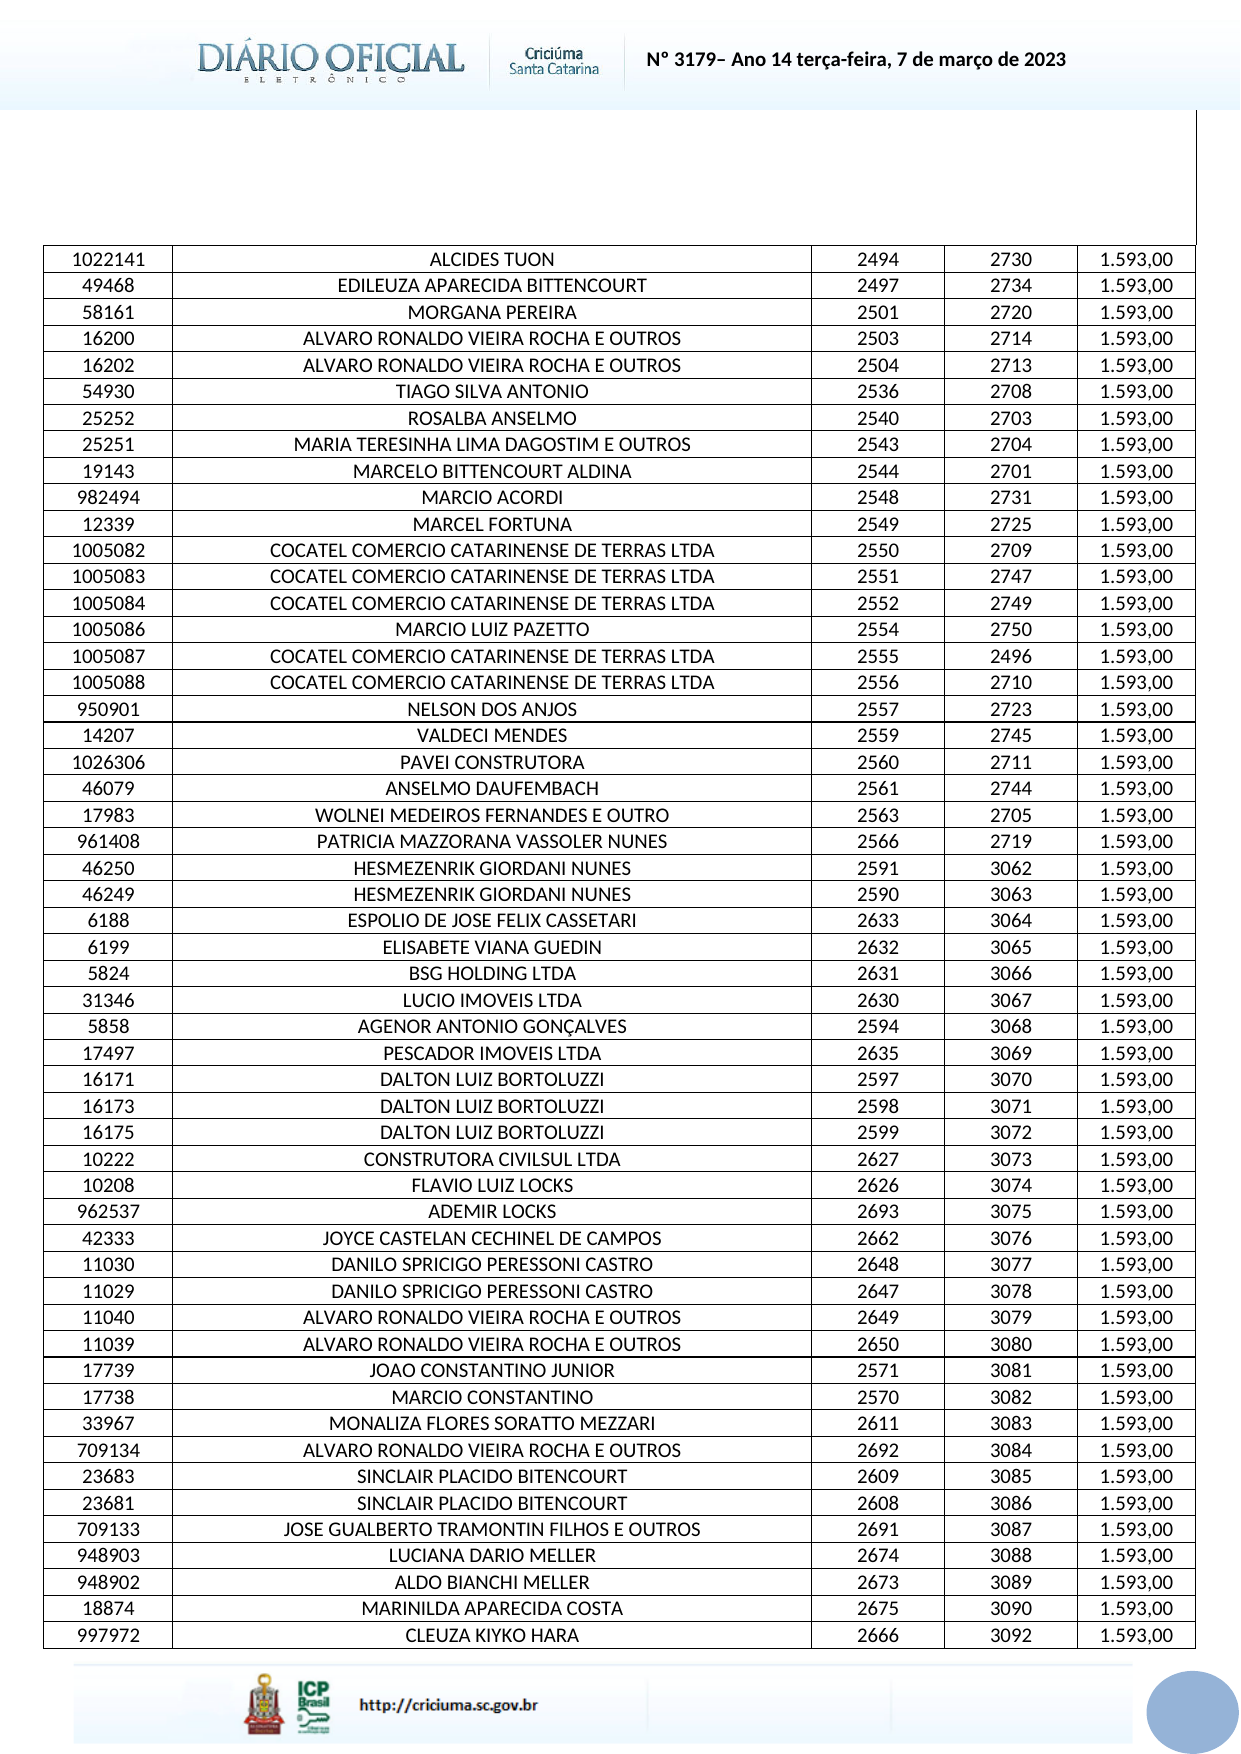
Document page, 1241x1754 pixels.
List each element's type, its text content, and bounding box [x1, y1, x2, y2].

table_cell 1005084 [44, 590, 172, 616]
table_cell 2557 [812, 696, 944, 721]
table_cell 3065 [945, 934, 1077, 959]
table_cell 1.593,00 [1078, 775, 1195, 801]
table_cell 2744 [945, 775, 1077, 801]
table_cell 2731 [945, 484, 1077, 510]
table_cell 2536 [812, 379, 944, 404]
table_cell MARCEL FORTUNA [173, 511, 811, 536]
table_cell 11030 [44, 1252, 172, 1277]
table_cell 2494 [812, 246, 944, 272]
table_cell COCATEL COMERCIO CATARINENSE DE TERRAS LTDA [173, 670, 811, 695]
table_cell 2734 [945, 273, 1077, 298]
table_cell HESMEZENRIK GIORDANI NUNES [173, 855, 811, 880]
table_cell 1.593,00 [1078, 299, 1195, 324]
table_cell 1.593,00 [1078, 1278, 1195, 1303]
table_cell ALVARO RONALDO VIEIRA ROCHA E OUTROS [173, 326, 811, 351]
table_cell 17739 [44, 1358, 172, 1383]
table_cell 3072 [945, 1119, 1077, 1145]
table_cell 962537 [44, 1199, 172, 1224]
table_cell 3089 [945, 1569, 1077, 1594]
table_cell 3064 [945, 908, 1077, 933]
table_cell 49468 [44, 273, 172, 298]
table_cell 1.593,00 [1078, 1596, 1195, 1621]
table_cell 997972 [44, 1622, 172, 1647]
table_cell PAVEI CONSTRUTORA [173, 749, 811, 774]
table_cell 2597 [812, 1066, 944, 1092]
table_cell 25252 [44, 405, 172, 430]
table_cell 2554 [812, 617, 944, 642]
table_cell MARINILDA APARECIDA COSTA [173, 1596, 811, 1621]
table_cell 2720 [945, 299, 1077, 324]
table_cell 1005088 [44, 670, 172, 695]
table_cell 2711 [945, 749, 1077, 774]
table_cell 46079 [44, 775, 172, 801]
table_cell 3083 [945, 1410, 1077, 1436]
table_cell 1.593,00 [1078, 537, 1195, 563]
table_cell LUCIO IMOVEIS LTDA [173, 987, 811, 1012]
table_cell ADEMIR LOCKS [173, 1199, 811, 1224]
table_cell 17738 [44, 1384, 172, 1409]
table_cell MARIA TERESINHA LIMA DAGOSTIM E OUTROS [173, 431, 811, 457]
table_cell ESPOLIO DE JOSE FELIX CASSETARI [173, 908, 811, 933]
table_cell 46249 [44, 881, 172, 907]
table_cell 1.593,00 [1078, 1119, 1195, 1145]
table_cell HESMEZENRIK GIORDANI NUNES [173, 881, 811, 907]
table_cell 11040 [44, 1305, 172, 1330]
table_cell 1.593,00 [1078, 511, 1195, 536]
table_cell ANSELMO DAUFEMBACH [173, 775, 811, 801]
table_cell 1.593,00 [1078, 1569, 1195, 1594]
table_cell 1005086 [44, 617, 172, 642]
table_cell 1.593,00 [1078, 1305, 1195, 1330]
table_cell COCATEL COMERCIO CATARINENSE DE TERRAS LTDA [173, 537, 811, 563]
table_cell 10208 [44, 1172, 172, 1198]
table_cell 2570 [812, 1384, 944, 1409]
table_cell 2503 [812, 326, 944, 351]
table_cell JOYCE CASTELAN CECHINEL DE CAMPOS [173, 1225, 811, 1251]
table_cell 1.593,00 [1078, 326, 1195, 351]
table_cell 33967 [44, 1410, 172, 1436]
table_cell 2556 [812, 670, 944, 695]
table_cell 42333 [44, 1225, 172, 1251]
table_cell CONSTRUTORA CIVILSUL LTDA [173, 1146, 811, 1171]
table_cell 948902 [44, 1569, 172, 1594]
table_cell TIAGO SILVA ANTONIO [173, 379, 811, 404]
table_cell 23681 [44, 1490, 172, 1515]
table_cell 2626 [812, 1172, 944, 1198]
table_cell 2730 [945, 246, 1077, 272]
table_cell 1.593,00 [1078, 590, 1195, 616]
table_cell 1.593,00 [1078, 1543, 1195, 1568]
table_cell COCATEL COMERCIO CATARINENSE DE TERRAS LTDA [173, 643, 811, 668]
table_cell MONALIZA FLORES SORATTO MEZZARI [173, 1410, 811, 1436]
table_cell 2552 [812, 590, 944, 616]
table_cell DANILO SPRICIGO PERESSONI CASTRO [173, 1278, 811, 1303]
table_cell 2647 [812, 1278, 944, 1303]
table_cell 2705 [945, 802, 1077, 827]
table_cell 3087 [945, 1516, 1077, 1542]
table_cell 2598 [812, 1093, 944, 1118]
table_cell 2504 [812, 352, 944, 377]
table_cell 1.593,00 [1078, 1066, 1195, 1092]
table_cell 709134 [44, 1437, 172, 1462]
table_cell 2549 [812, 511, 944, 536]
table_cell 3076 [945, 1225, 1077, 1251]
table_cell 2496 [945, 643, 1077, 668]
table_cell 1.593,00 [1078, 246, 1195, 272]
table_cell 2497 [812, 273, 944, 298]
table_cell 1.593,00 [1078, 696, 1195, 721]
table_cell JOSE GUALBERTO TRAMONTIN FILHOS E OUTROS [173, 1516, 811, 1542]
table_cell 2704 [945, 431, 1077, 457]
table_cell 1005087 [44, 643, 172, 668]
table_cell 1.593,00 [1078, 431, 1195, 457]
table_cell ALDO BIANCHI MELLER [173, 1569, 811, 1594]
table_cell 31346 [44, 987, 172, 1012]
table_cell 16202 [44, 352, 172, 377]
table_cell 1026306 [44, 749, 172, 774]
table_cell 3088 [945, 1543, 1077, 1568]
table_cell 3086 [945, 1490, 1077, 1515]
table_cell 1.593,00 [1078, 405, 1195, 430]
table_cell 2749 [945, 590, 1077, 616]
table_cell 3074 [945, 1172, 1077, 1198]
table_cell ALVARO RONALDO VIEIRA ROCHA E OUTROS [173, 1331, 811, 1356]
table_cell 3079 [945, 1305, 1077, 1330]
table_cell COCATEL COMERCIO CATARINENSE DE TERRAS LTDA [173, 590, 811, 616]
table_cell 2632 [812, 934, 944, 959]
table_cell 11039 [44, 1331, 172, 1356]
table_cell ROSALBA ANSELMO [173, 405, 811, 430]
table_cell 2611 [812, 1410, 944, 1436]
table_cell 2548 [812, 484, 944, 510]
table_cell DALTON LUIZ BORTOLUZZI [173, 1093, 811, 1118]
table_cell WOLNEI MEDEIROS FERNANDES E OUTRO [173, 802, 811, 827]
table_cell 1.593,00 [1078, 1490, 1195, 1515]
table_cell 16200 [44, 326, 172, 351]
table_cell 1.593,00 [1078, 1093, 1195, 1118]
table_cell 1.593,00 [1078, 1225, 1195, 1251]
table_cell 17497 [44, 1040, 172, 1065]
table_cell 1.593,00 [1078, 1410, 1195, 1436]
table_cell 2560 [812, 749, 944, 774]
table_cell 18874 [44, 1596, 172, 1621]
table_cell 1.593,00 [1078, 961, 1195, 986]
table_cell 2703 [945, 405, 1077, 430]
table_cell 1.593,00 [1078, 1252, 1195, 1277]
table_cell 2608 [812, 1490, 944, 1515]
table_cell 1.593,00 [1078, 484, 1195, 510]
table_cell 3077 [945, 1252, 1077, 1277]
table_cell 2648 [812, 1252, 944, 1277]
table_cell COCATEL COMERCIO CATARINENSE DE TERRAS LTDA [173, 564, 811, 589]
table_cell 2662 [812, 1225, 944, 1251]
table_cell 2594 [812, 1014, 944, 1039]
table_cell 3090 [945, 1596, 1077, 1621]
table_cell 2649 [812, 1305, 944, 1330]
table_cell 1.593,00 [1078, 723, 1195, 748]
table_cell JOAO CONSTANTINO JUNIOR [173, 1358, 811, 1383]
table_cell 2635 [812, 1040, 944, 1065]
table_cell 1.593,00 [1078, 749, 1195, 774]
table_cell 1.593,00 [1078, 564, 1195, 589]
table_cell 2709 [945, 537, 1077, 563]
table_cell 2633 [812, 908, 944, 933]
table_cell ALCIDES TUON [173, 246, 811, 272]
table_cell 3070 [945, 1066, 1077, 1092]
table_cell 3081 [945, 1358, 1077, 1383]
table_cell 2501 [812, 299, 944, 324]
table_cell BSG HOLDING LTDA [173, 961, 811, 986]
table_cell 1.593,00 [1078, 1146, 1195, 1171]
table_cell 1.593,00 [1078, 1331, 1195, 1356]
table_cell 1.593,00 [1078, 881, 1195, 907]
table_cell 1.593,00 [1078, 643, 1195, 668]
table_cell ALVARO RONALDO VIEIRA ROCHA E OUTROS [173, 1305, 811, 1330]
table_cell 1022141 [44, 246, 172, 272]
table_cell 948903 [44, 1543, 172, 1568]
table_cell 2599 [812, 1119, 944, 1145]
table_cell 2566 [812, 828, 944, 854]
table_cell 2543 [812, 431, 944, 457]
table_cell 2544 [812, 458, 944, 483]
table_cell 2693 [812, 1199, 944, 1224]
table_cell 1.593,00 [1078, 855, 1195, 880]
table_cell VALDECI MENDES [173, 723, 811, 748]
table_cell 2561 [812, 775, 944, 801]
table_cell 1.593,00 [1078, 934, 1195, 959]
table_cell 1.593,00 [1078, 1516, 1195, 1542]
table_cell 1.593,00 [1078, 1463, 1195, 1489]
table_cell 2723 [945, 696, 1077, 721]
table_cell 3068 [945, 1014, 1077, 1039]
table_cell 2590 [812, 881, 944, 907]
table_cell 10222 [44, 1146, 172, 1171]
table_cell 1.593,00 [1078, 617, 1195, 642]
table_cell 23683 [44, 1463, 172, 1489]
table_cell FLAVIO LUIZ LOCKS [173, 1172, 811, 1198]
table_cell 2713 [945, 352, 1077, 377]
table_cell 1.593,00 [1078, 1040, 1195, 1065]
table_cell CLEUZA KIYKO HARA [173, 1622, 811, 1647]
table_cell PATRICIA MAZZORANA VASSOLER NUNES [173, 828, 811, 854]
table_cell 2555 [812, 643, 944, 668]
table_cell 19143 [44, 458, 172, 483]
table_cell MARCELO BITTENCOURT ALDINA [173, 458, 811, 483]
table_cell 17983 [44, 802, 172, 827]
table_cell 1.593,00 [1078, 802, 1195, 827]
table_cell 2714 [945, 326, 1077, 351]
table_cell 1.593,00 [1078, 1384, 1195, 1409]
table_cell 12339 [44, 511, 172, 536]
table_cell 3092 [945, 1622, 1077, 1647]
table_cell 2692 [812, 1437, 944, 1462]
table_cell 6188 [44, 908, 172, 933]
table_cell ALVARO RONALDO VIEIRA ROCHA E OUTROS [173, 1437, 811, 1462]
table_cell 1.593,00 [1078, 379, 1195, 404]
table_cell 3080 [945, 1331, 1077, 1356]
table_cell 2630 [812, 987, 944, 1012]
table_cell 1.593,00 [1078, 1172, 1195, 1198]
table_cell DALTON LUIZ BORTOLUZZI [173, 1119, 811, 1145]
table_cell 5824 [44, 961, 172, 986]
table_cell 3078 [945, 1278, 1077, 1303]
table_cell 16173 [44, 1093, 172, 1118]
table_cell 2650 [812, 1331, 944, 1356]
table_cell NELSON DOS ANJOS [173, 696, 811, 721]
table_cell 2691 [812, 1516, 944, 1542]
table_cell 5858 [44, 1014, 172, 1039]
table_cell 950901 [44, 696, 172, 721]
table_cell MARCIO ACORDI [173, 484, 811, 510]
table_cell 2708 [945, 379, 1077, 404]
table_cell PESCADOR IMOVEIS LTDA [173, 1040, 811, 1065]
table_cell 1005082 [44, 537, 172, 563]
table_cell ELISABETE VIANA GUEDIN [173, 934, 811, 959]
table_cell 1.593,00 [1078, 1622, 1195, 1647]
table_cell EDILEUZA APARECIDA BITTENCOURT [173, 273, 811, 298]
table_cell 1.593,00 [1078, 1437, 1195, 1462]
table_cell 3066 [945, 961, 1077, 986]
table_cell 3073 [945, 1146, 1077, 1171]
table_cell ALVARO RONALDO VIEIRA ROCHA E OUTROS [173, 352, 811, 377]
table_cell 11029 [44, 1278, 172, 1303]
table_cell 1.593,00 [1078, 458, 1195, 483]
table_cell 1.593,00 [1078, 352, 1195, 377]
table_cell 2551 [812, 564, 944, 589]
table_cell 3082 [945, 1384, 1077, 1409]
table_cell 982494 [44, 484, 172, 510]
table_cell 54930 [44, 379, 172, 404]
table_cell 3071 [945, 1093, 1077, 1118]
table_cell 2745 [945, 723, 1077, 748]
table_cell 2540 [812, 405, 944, 430]
table_cell 2750 [945, 617, 1077, 642]
table_cell 3069 [945, 1040, 1077, 1065]
table_cell DALTON LUIZ BORTOLUZZI [173, 1066, 811, 1092]
table_cell 2559 [812, 723, 944, 748]
table_cell 2666 [812, 1622, 944, 1647]
table_cell 46250 [44, 855, 172, 880]
table_cell 1005083 [44, 564, 172, 589]
table_cell 3085 [945, 1463, 1077, 1489]
table_cell 3063 [945, 881, 1077, 907]
table_cell 3084 [945, 1437, 1077, 1462]
table_cell 2710 [945, 670, 1077, 695]
table_cell 16175 [44, 1119, 172, 1145]
table_cell AGENOR ANTONIO GONÇALVES [173, 1014, 811, 1039]
table_cell 1.593,00 [1078, 1014, 1195, 1039]
table_cell MARCIO CONSTANTINO [173, 1384, 811, 1409]
table_cell 14207 [44, 723, 172, 748]
table_cell 2571 [812, 1358, 944, 1383]
table_cell 3067 [945, 987, 1077, 1012]
table_cell 2673 [812, 1569, 944, 1594]
table_cell 2719 [945, 828, 1077, 854]
table_cell 2747 [945, 564, 1077, 589]
table_cell 16171 [44, 1066, 172, 1092]
table_cell 1.593,00 [1078, 828, 1195, 854]
table_cell 2631 [812, 961, 944, 986]
table_cell 709133 [44, 1516, 172, 1542]
table_cell 3062 [945, 855, 1077, 880]
table_cell 1.593,00 [1078, 670, 1195, 695]
table_cell 2609 [812, 1463, 944, 1489]
table_cell 2591 [812, 855, 944, 880]
table_cell 2725 [945, 511, 1077, 536]
table_cell 25251 [44, 431, 172, 457]
table_cell 2675 [812, 1596, 944, 1621]
table_cell 3075 [945, 1199, 1077, 1224]
table_cell 1.593,00 [1078, 987, 1195, 1012]
table_cell 1.593,00 [1078, 908, 1195, 933]
table_cell 6199 [44, 934, 172, 959]
table_cell 1.593,00 [1078, 1199, 1195, 1224]
table_cell MORGANA PEREIRA [173, 299, 811, 324]
table_cell 1.593,00 [1078, 1358, 1195, 1383]
table_cell LUCIANA DARIO MELLER [173, 1543, 811, 1568]
table_cell 2627 [812, 1146, 944, 1171]
table_cell SINCLAIR PLACIDO BITENCOURT [173, 1463, 811, 1489]
table_cell 2550 [812, 537, 944, 563]
table_cell 2701 [945, 458, 1077, 483]
table_cell SINCLAIR PLACIDO BITENCOURT [173, 1490, 811, 1515]
table_cell MARCIO LUIZ PAZETTO [173, 617, 811, 642]
table_cell 961408 [44, 828, 172, 854]
table_cell 1.593,00 [1078, 273, 1195, 298]
table_cell DANILO SPRICIGO PERESSONI CASTRO [173, 1252, 811, 1277]
table_cell 2674 [812, 1543, 944, 1568]
table_cell 2563 [812, 802, 944, 827]
table_cell 58161 [44, 299, 172, 324]
